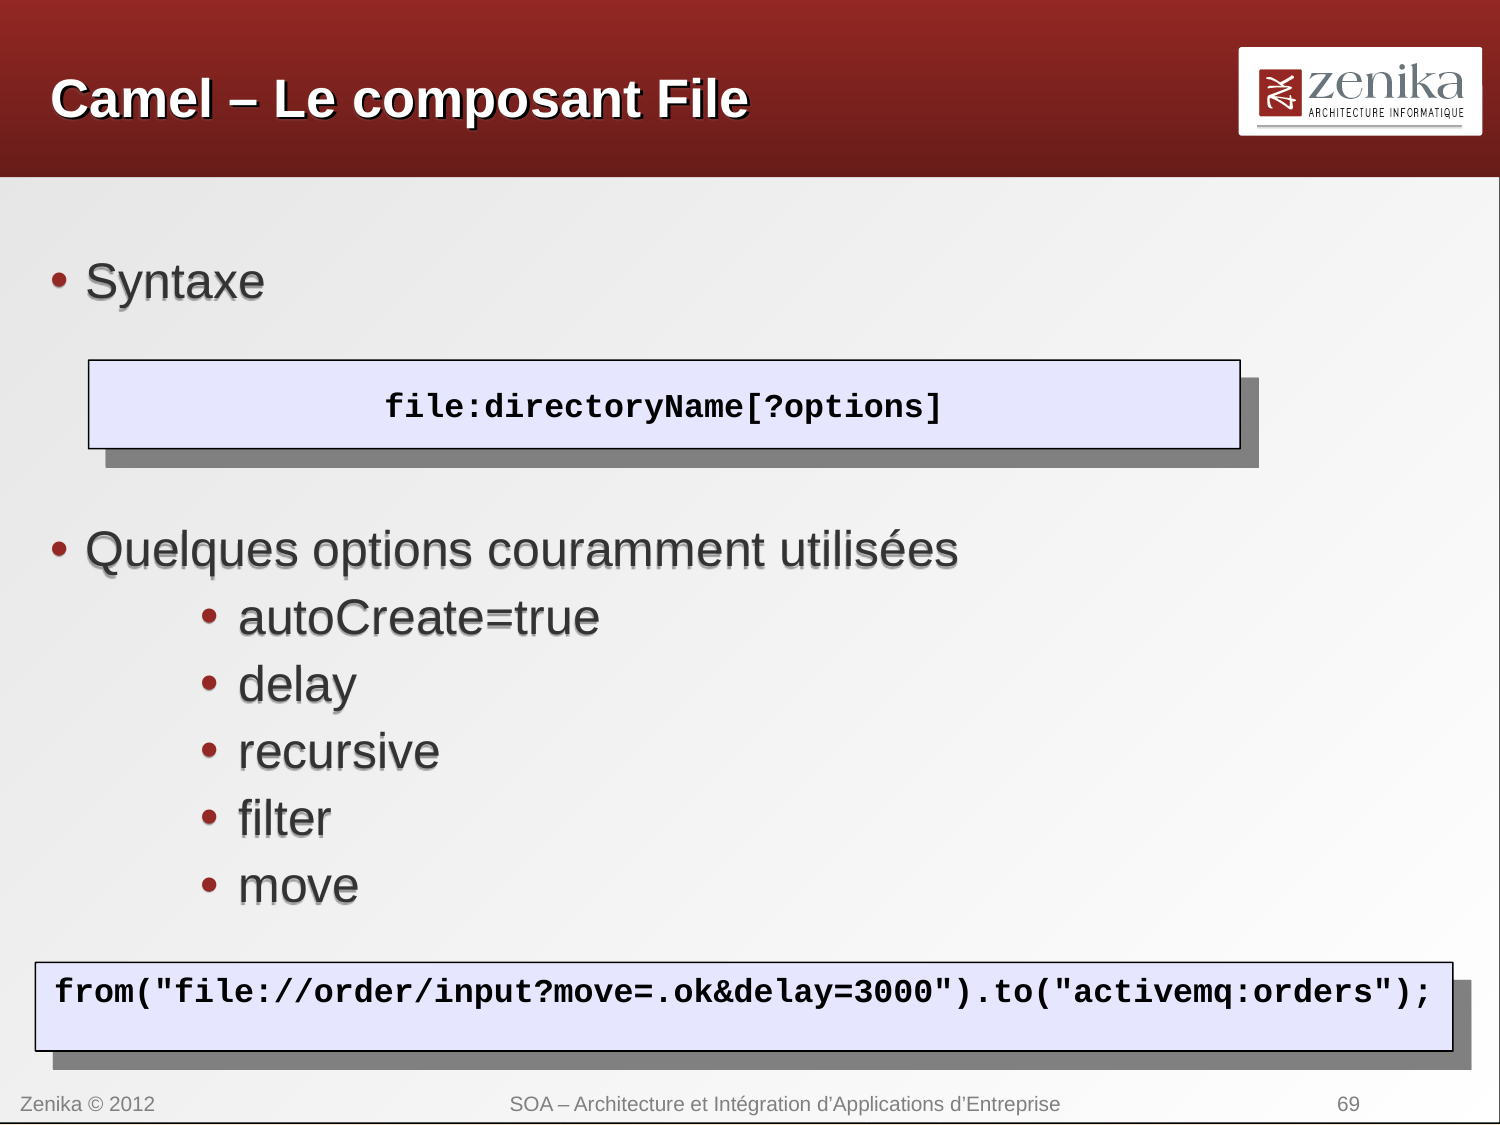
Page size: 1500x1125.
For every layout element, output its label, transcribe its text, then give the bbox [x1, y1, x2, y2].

title Camel – Le composant File [50, 22, 1206, 172]
text_box from("file://order/input?move=.ok&delay=3000").to("activemq:orders"); [35, 962, 1453, 1052]
subtitle Syntaxe Quelques options couramment utilisées autoCreate=true delay recursive filter move [50, 249, 1477, 1064]
text_box file:directoryName[?options] [88, 360, 1241, 449]
